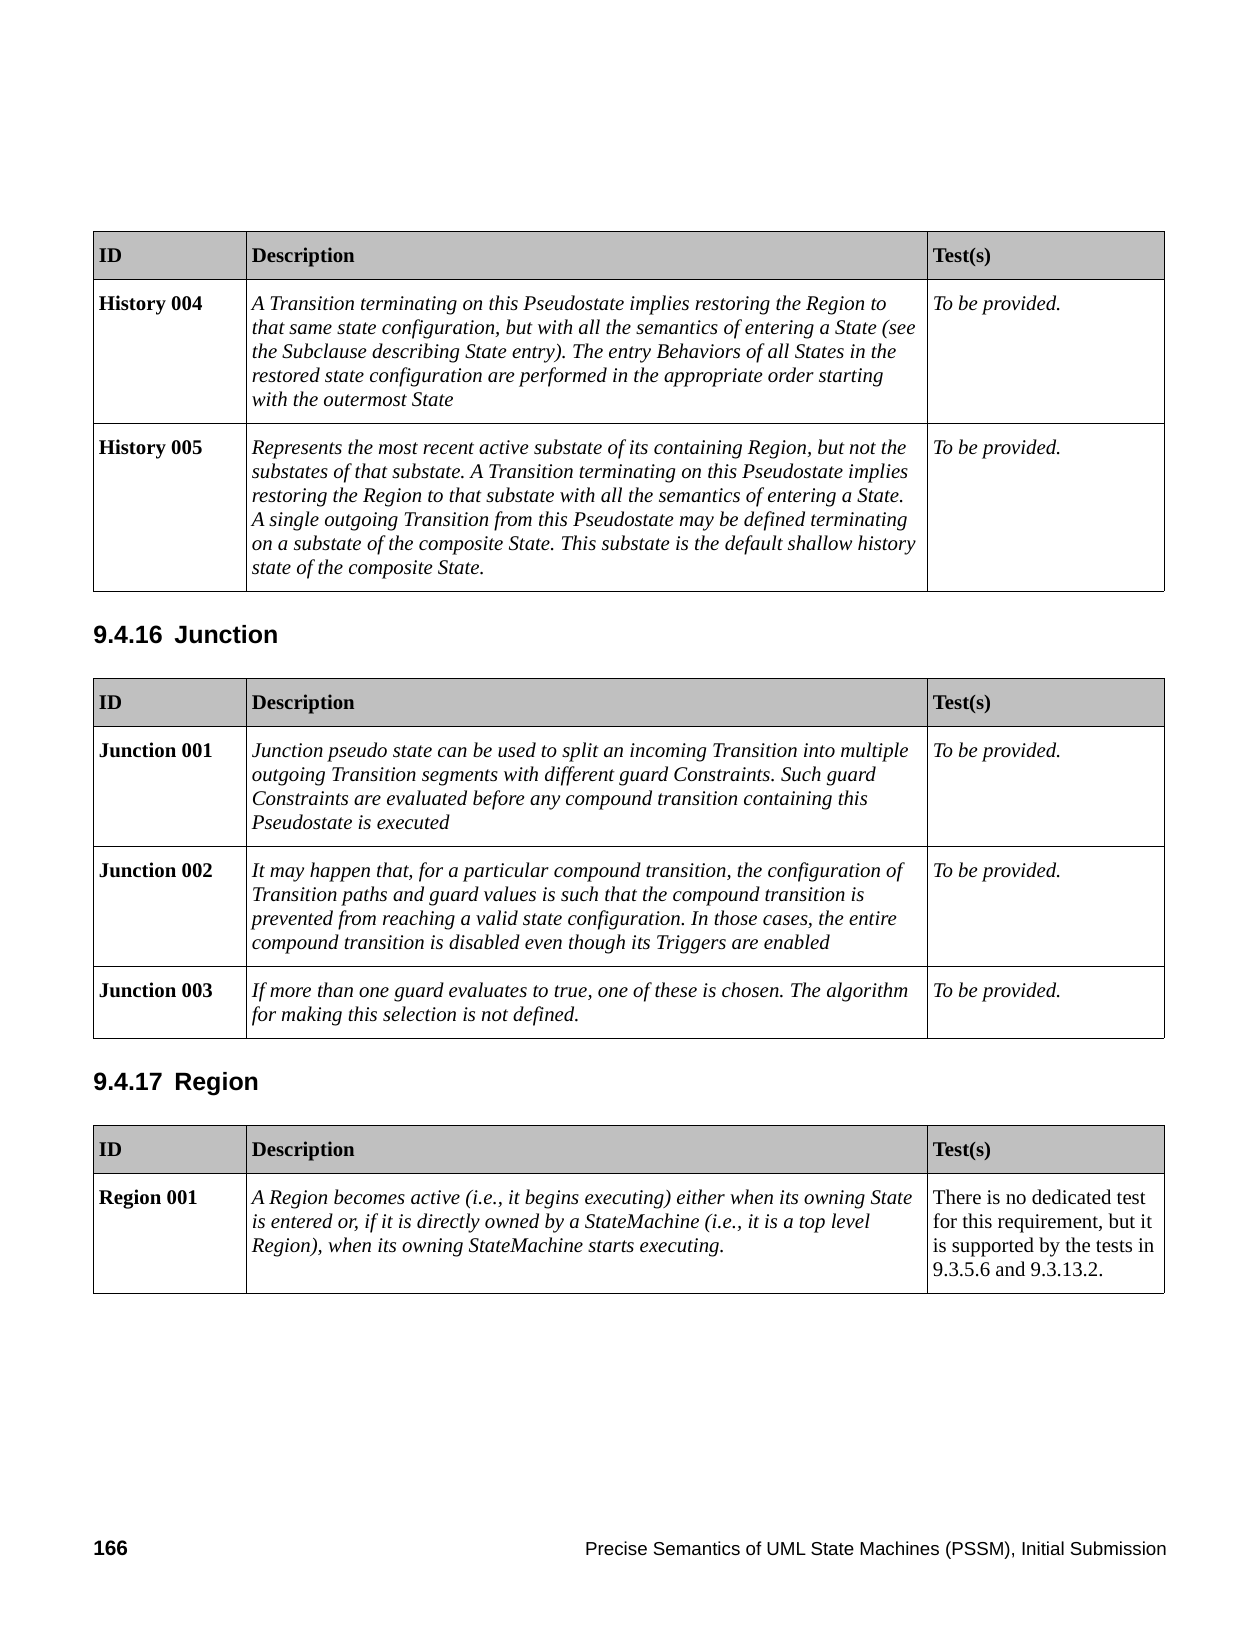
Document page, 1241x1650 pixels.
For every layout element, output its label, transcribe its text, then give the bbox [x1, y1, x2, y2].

table_header Test(s) [928, 232, 1164, 279]
table_cell To be provided. [928, 727, 1164, 846]
table_cell There is no dedicated test for this requirement, but it is supported by the tests in 9.3.5.6 and 9.3.13.2. [928, 1174, 1164, 1293]
table_cell History 005 [94, 424, 246, 591]
table_cell To be provided. [928, 280, 1164, 423]
table_cell Junction 001 [94, 727, 246, 846]
table_cell To be provided. [928, 967, 1164, 1038]
table_cell A Transition terminating on this Pseudostate implies restoring the Region to that same state configuration, but with all the semantics of entering a State (see the Subclause describing State entry). The entry Behaviors of all States in the restored state configuration are performed in the appropriate order starting with the outermost State [247, 280, 927, 423]
table_header Description [247, 679, 927, 726]
subtitle Junction [93, 620, 1164, 649]
table_header ID [94, 1126, 246, 1173]
table_header Description [247, 1126, 927, 1173]
table_cell History 004 [94, 280, 246, 423]
table_cell If more than one guard evaluates to true, one of these is chosen. The algorithm for making this selection is not defined. [247, 967, 927, 1038]
table_cell Represents the most recent active substate of its containing Region, but not the substates of that substate. A Transition terminating on this Pseudostate implies restoring the Region to that substate with all the semantics of entering a State. A single outgoing Transition from this Pseudostate may be defined terminating on a substate of the composite State. This substate is the default shallow history state of the composite State. [247, 424, 927, 591]
table_header Description [247, 232, 927, 279]
table_cell Junction pseudo state can be used to split an incoming Transition into multiple outgoing Transition segments with different guard Constraints. Such guard Constraints are evaluated before any compound transition containing this Pseudostate is executed [247, 727, 927, 846]
table_cell Junction 002 [94, 847, 246, 966]
table_header ID [94, 232, 246, 279]
table_cell To be provided. [928, 847, 1164, 966]
table_cell Region 001 [94, 1174, 246, 1293]
table_cell Junction 003 [94, 967, 246, 1038]
table_cell It may happen that, for a particular compound transition, the configuration of Transition paths and guard values is such that the compound transition is prevented from reaching a valid state configuration. In those cases, the entire compound transition is disabled even though its Triggers are enabled [247, 847, 927, 966]
subtitle Region [93, 1067, 1164, 1096]
table_cell To be provided. [928, 424, 1164, 591]
table_header Test(s) [928, 679, 1164, 726]
table_header Test(s) [928, 1126, 1164, 1173]
table_cell A Region becomes active (i.e., it begins executing) either when its owning State is entered or, if it is directly owned by a StateMachine (i.e., it is a top level Region), when its owning StateMachine starts executing. [247, 1174, 927, 1293]
table_header ID [94, 679, 246, 726]
